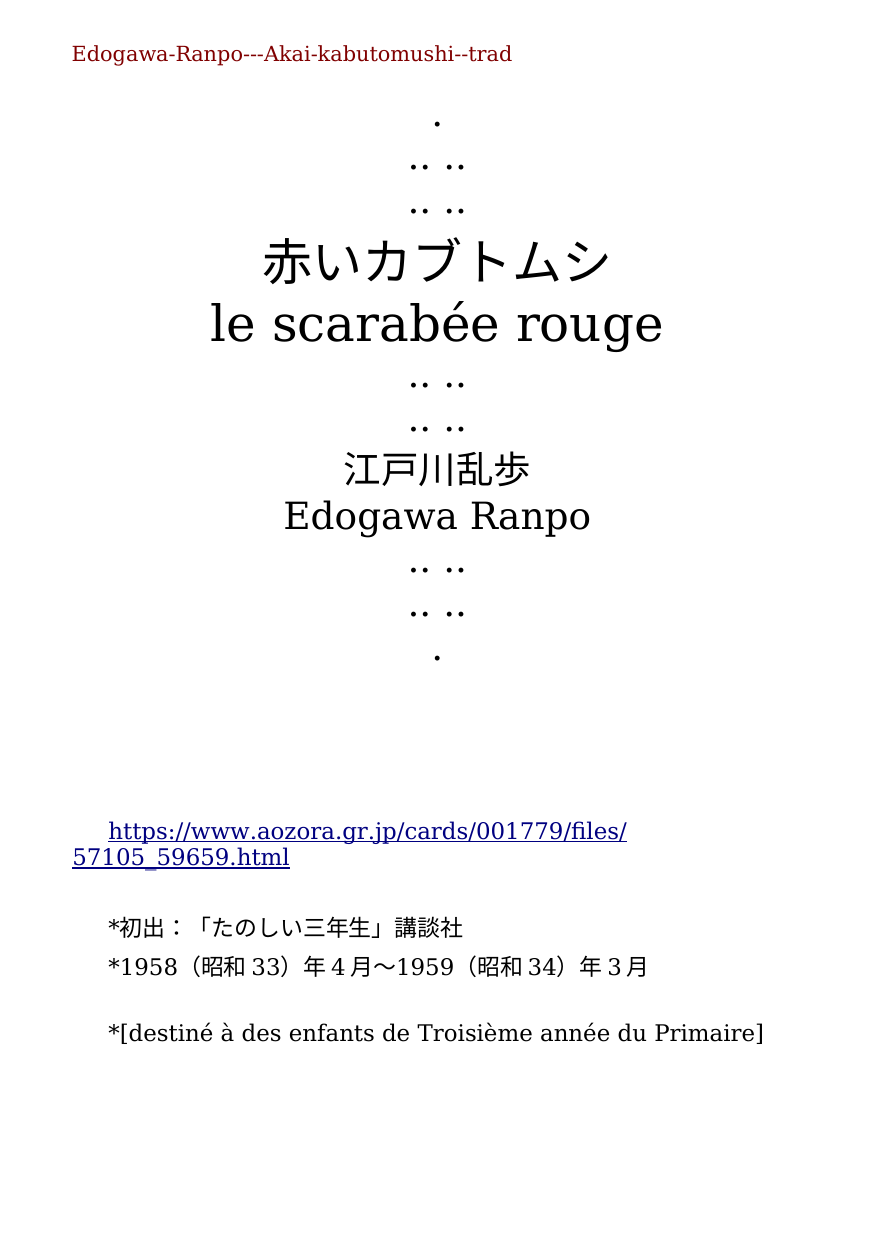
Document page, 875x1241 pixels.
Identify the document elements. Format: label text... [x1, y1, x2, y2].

subtitle . .. .. .. .. 赤いカブトムシ le scarabée rouge .. .. .. .. 江戸川乱歩 Edogawa Ranpo .. .. .. .. . [36, 91, 838, 669]
text Edogawa-Ranpo---Akai-kabutomushi--trad [71, 42, 803, 66]
text *初出：「たのしい三年生」講談社 [72, 910, 802, 943]
text https://www.aozora.gr.jp/cards/001779/files/57105_59659.html [72, 818, 802, 871]
text *1958（昭和33）年4月～1959（昭和34）年3月 [72, 949, 802, 982]
text *[destiné à des enfants de Troisième année du Primaire] [72, 1021, 802, 1047]
